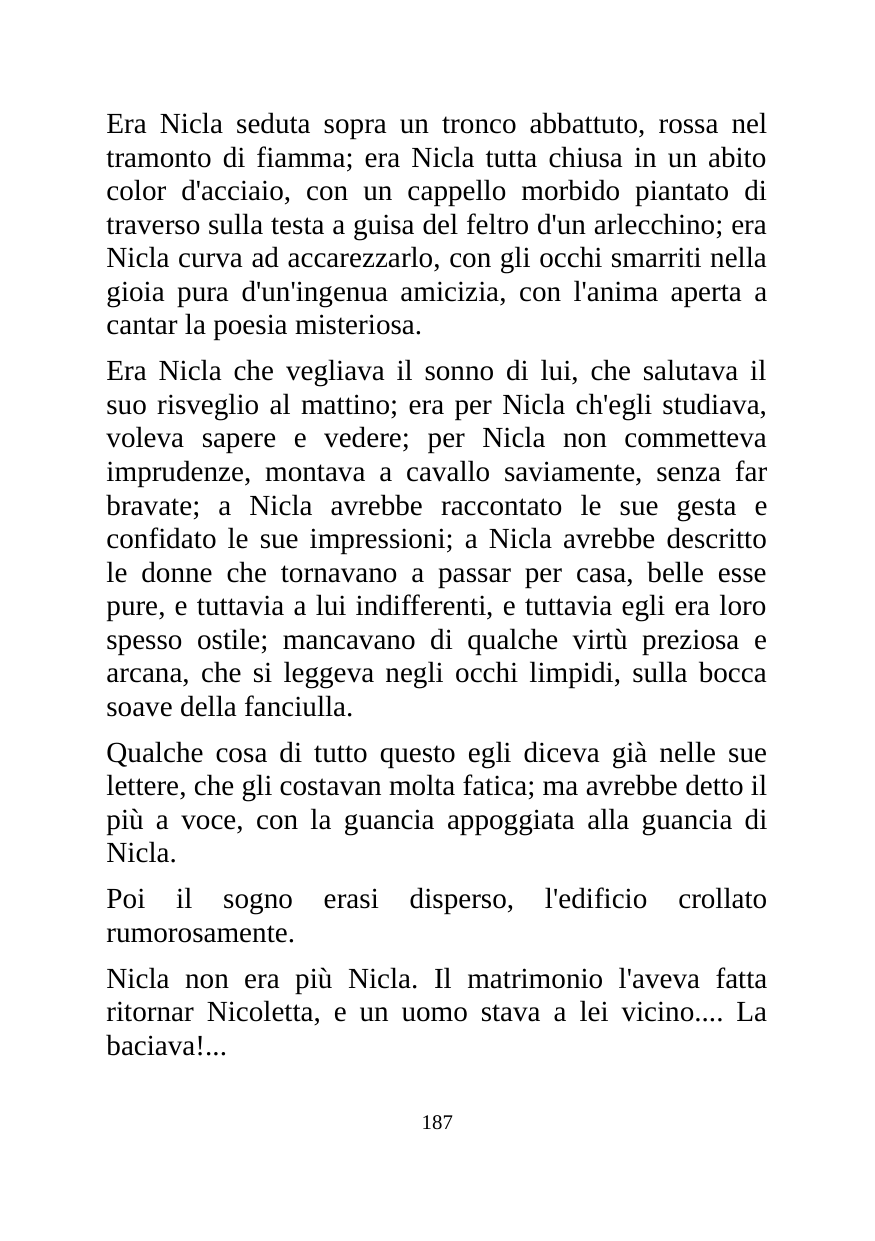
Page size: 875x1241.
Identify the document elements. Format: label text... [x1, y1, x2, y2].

text Qualche cosa di tutto questo egli diceva già nelle sue lettere, che gli costavan molta fatica; ma avrebbe detto il più a voce, con la guancia appoggiata alla guancia di Nicla. [106, 735, 768, 869]
text Poi il sogno erasi disperso, l'edificio crollato rumorosamente. [106, 881, 768, 948]
text Era Nicla che vegliava il sonno di lui, che salutava il suo risveglio al mattino; era per Nicla ch'egli studiava, voleva sapere e vedere; per Nicla non commetteva imprudenze, montava a cavallo saviamente, senza far bravate; a Nicla avrebbe raccontato le sue gesta e confidato le sue impressioni; a Nicla avrebbe descritto le donne che tornavano a passar per casa, belle esse pure, e tuttavia a lui indifferenti, e tuttavia egli era loro spesso ostile; mancavano di qualche virtù preziosa e arcana, che si leggeva negli occhi limpidi, sulla bocca soave della fanciulla. [106, 353, 768, 722]
text Era Nicla seduta sopra un tronco abbattuto, rossa nel tramonto di fiamma; era Nicla tutta chiusa in un abito color d'acciaio, con un cappello morbido piantato di traverso sulla testa a guisa del feltro d'un arlecchino; era Nicla curva ad accarezzarlo, con gli occhi smarriti nella gioia pura d'un'ingenua amicizia, con l'anima aperta a cantar la poesia misteriosa. [106, 106, 768, 341]
text Nicla non era più Nicla. Il matrimonio l'aveva fatta ritornar Nicoletta, e un uomo stava a lei vicino.... La baciava!... [106, 961, 768, 1061]
